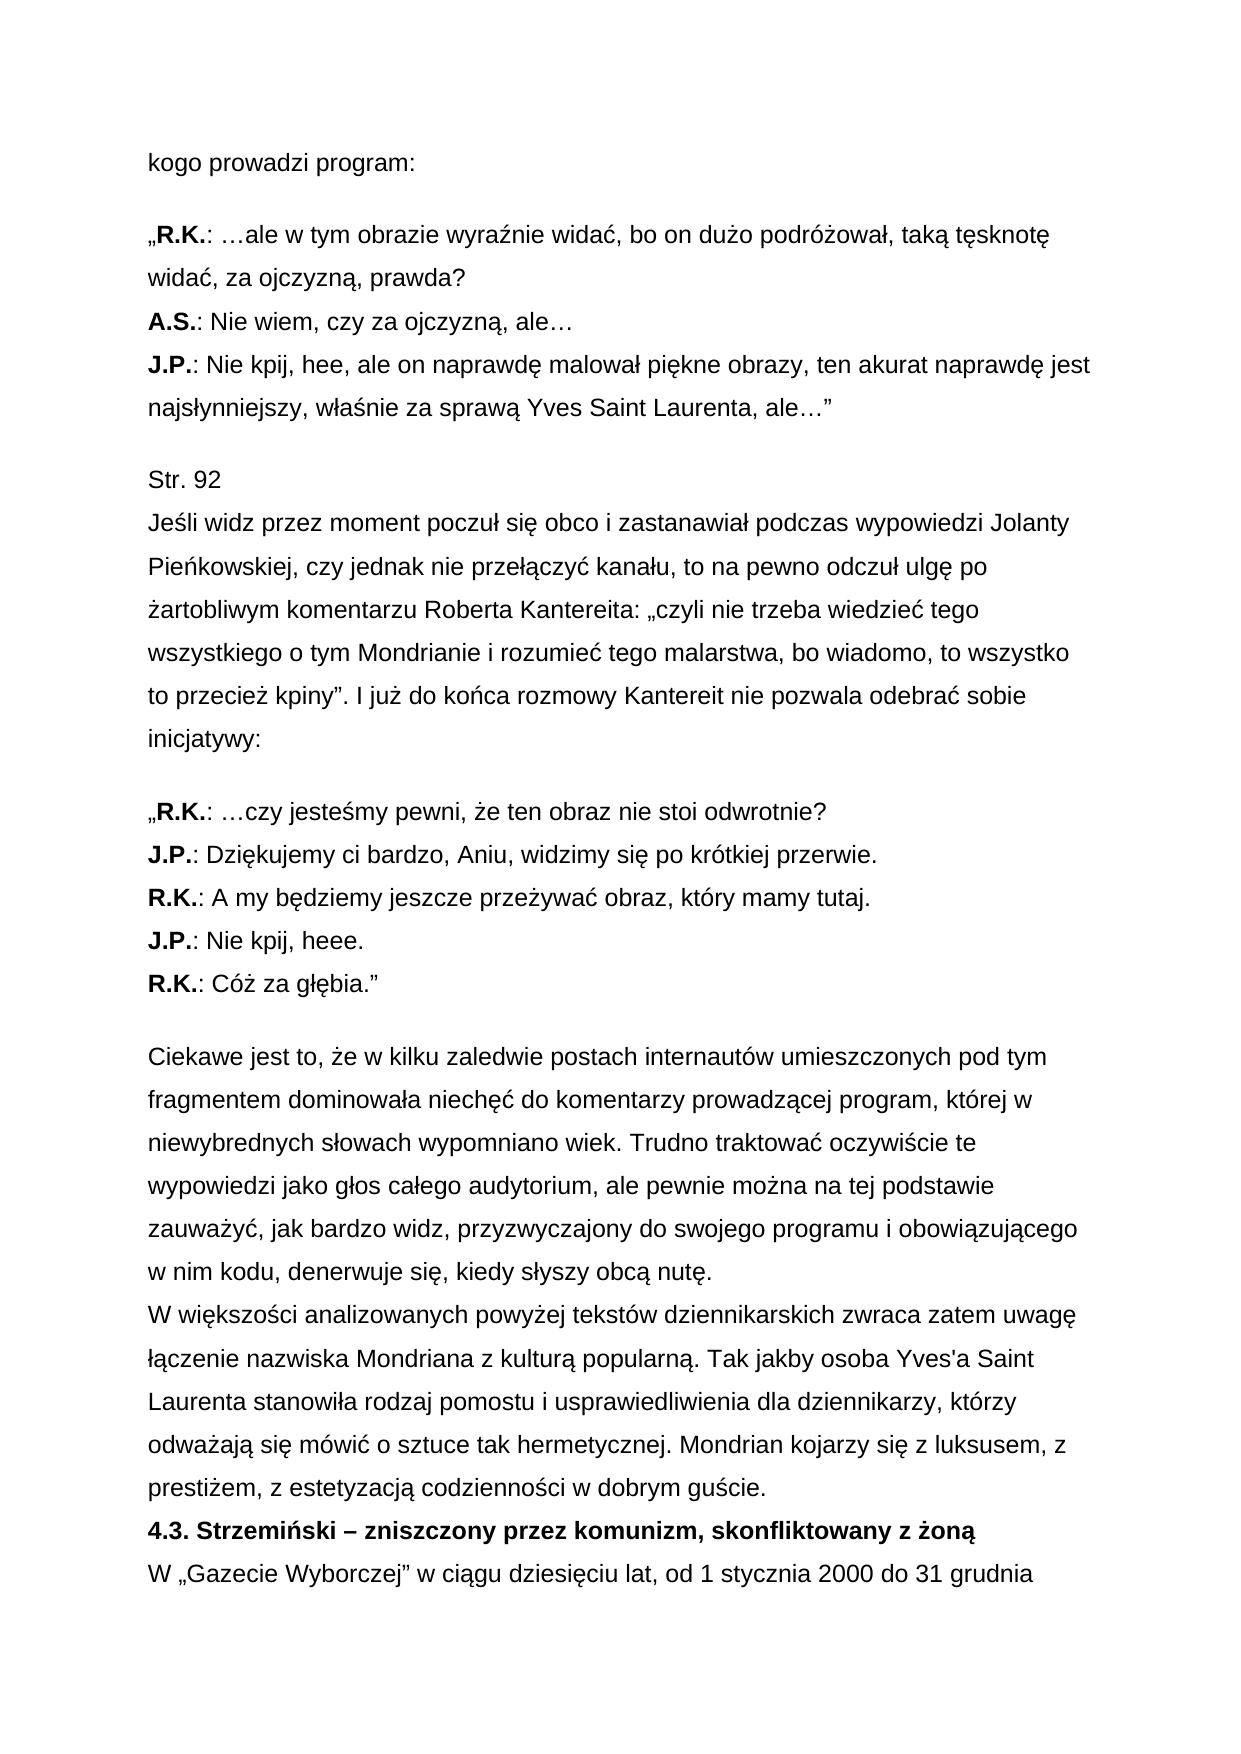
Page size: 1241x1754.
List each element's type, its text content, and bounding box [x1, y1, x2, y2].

text A.S.: Nie wiem, czy za ojczyzną, ale… [148, 306, 1093, 335]
text R.K.: Cóż za głębia.” [148, 969, 1093, 998]
text W „Gazecie Wyborczej” w ciągu dziesięciu lat, od 1 stycznia 2000 do 31 grudnia [148, 1559, 1093, 1588]
text Ciekawe jest to, że w kilku zaledwie postach internautów umieszczonych pod tym fragmentem dominowała niechęć do komentarzy prowadzącej program, której w niewybrednych słowach wypomniano wiek. Trudno traktować oczywiście te wypowiedzi jako głos całego audytorium, ale pewnie można na tej podstawie zauważyć, jak bardzo widz, przyzwyczajony do swojego programu i obowiązującego w nim kodu, denerwuje się, kiedy słyszy obcą nutę. [148, 1042, 1093, 1286]
text R.K.: A my będziemy jeszcze przeżywać obraz, który mamy tutaj. [148, 883, 1093, 912]
text Jeśli widz przez moment poczuł się obco i zastanawiał podczas wypowiedzi Jolanty Pieńkowskiej, czy jednak nie przełączyć kanału, to na pewno odczuł ulgę po żartobliwym komentarzu Roberta Kantereita: „czyli nie trzeba wiedzieć tego wszystkiego o tym Mondrianie i rozumieć tego malarstwa, bo wiadomo, to wszystko to przecież kpiny”. I już do końca rozmowy Kantereit nie pozwala odebrać sobie inicjatywy: [148, 508, 1093, 753]
text „R.K.: …ale w tym obrazie wyraźnie widać, bo on dużo podróżował, taką tęsknotę widać, za ojczyzną, prawda? [148, 220, 1093, 292]
text „R.K.: …czy jesteśmy pewni, że ten obraz nie stoi odwrotnie? [148, 797, 1093, 825]
text W większości analizowanych powyżej tekstów dziennikarskich zwraca zatem uwagę łączenie nazwiska Mondriana z kulturą popularną. Tak jakby osoba Yves'a Saint Laurenta stanowiła rodzaj pomostu i usprawiedliwienia dla dziennikarzy, którzy odważają się mówić o sztuce tak hermetycznej. Mondrian kojarzy się z luksusem, z prestiżem, z estetyzacją codzienności w dobrym guście. [148, 1301, 1093, 1502]
text J.P.: Dziękujemy ci bardzo, Aniu, widzimy się po krótkiej przerwie. [148, 840, 1093, 868]
text kogo prowadzi program: [148, 148, 1093, 176]
text Str. 92 [148, 465, 1093, 494]
text J.P.: Nie kpij, heee. [148, 926, 1093, 955]
subtitle 4.3. Strzemiński – zniszczony przez komunizm, skonfliktowany z żoną [148, 1516, 1093, 1545]
text J.P.: Nie kpij, hee, ale on naprawdę malował piękne obrazy, ten akurat naprawdę jest najsłynniejszy, właśnie za sprawą Yves Saint Laurenta, ale…” [148, 349, 1093, 421]
